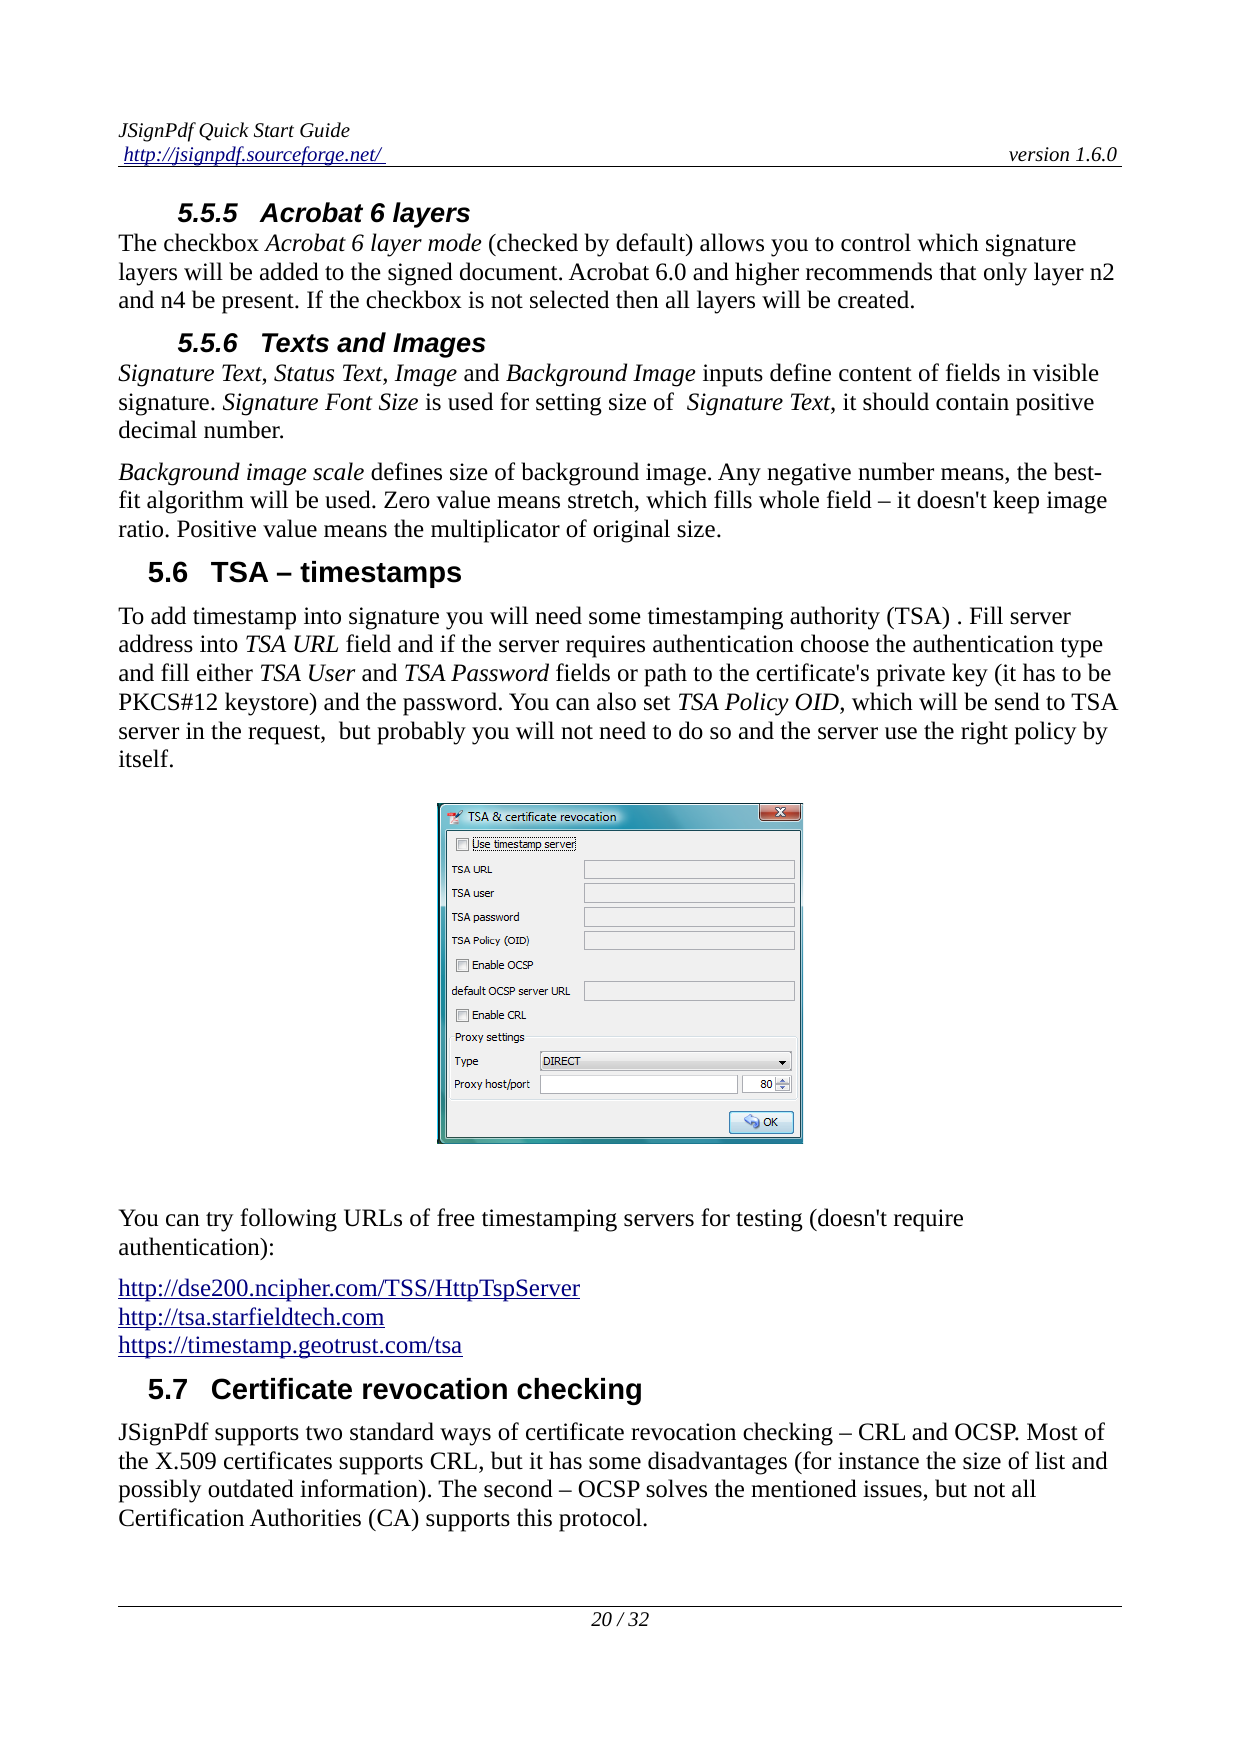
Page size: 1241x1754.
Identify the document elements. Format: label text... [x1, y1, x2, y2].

text Signature Text, Status Text, Image and Background Image inputs define content of fields in visible signature. Signature Font Size is used for setting size of Signature Text, it should contain positive decimal number. [118, 358, 1122, 444]
text JSignPdf supports two standard ways of certificate revocation checking – CRL and OCSP. Most of the X.509 certificates supports CRL, but it has some disadvantages (for instance the size of list and possibly outdated information). The second – OCSP solves the mentioned issues, but not all Certification Authorities (CA) supports this protocol. [118, 1417, 1122, 1532]
subtitle Certificate revocation checking [148, 1372, 1116, 1405]
text Background image scale defines size of background image. Any negative number means, the best-fit algorithm will be used. Zero value means stretch, which fills whole field – it doesn't keep image ratio. Positive value means the multiplicator of original size. [118, 457, 1122, 543]
subtitle Acrobat 6 layers [177, 197, 1122, 228]
subtitle TSA – timestamps [148, 556, 1116, 589]
text The checkbox Acrobat 6 layer mode (checked by default) allows you to control which signature layers will be added to the signed document. Acrobat 6.0 and higher recommends that only layer n2 and n4 be present. If the checkbox is not selected then all layers will be created. [118, 228, 1122, 314]
text You can try following URLs of free timestamping servers for testing (doesn't require authentication): [118, 1203, 1122, 1261]
text http://dse200.ncipher.com/TSS/HttpTspServer http://tsa.starfieldtech.com https://timestamp.geotrust.com/tsa [118, 1273, 1122, 1359]
picture [437, 803, 804, 1144]
subtitle Texts and Images [177, 327, 1122, 358]
text To add timestamp into signature you will need some timestamping authority (TSA) . Fill server address into TSA URL field and if the server requires authentication choose the authentication type and fill either TSA User and TSA Password fields or path to the certificate's private key (it has to be PKCS#12 keystore) and the password. You can also set TSA Policy OID, which will be send to TSA server in the request, but probably you will not need to do so and the server use the right policy by itself. [118, 601, 1122, 773]
